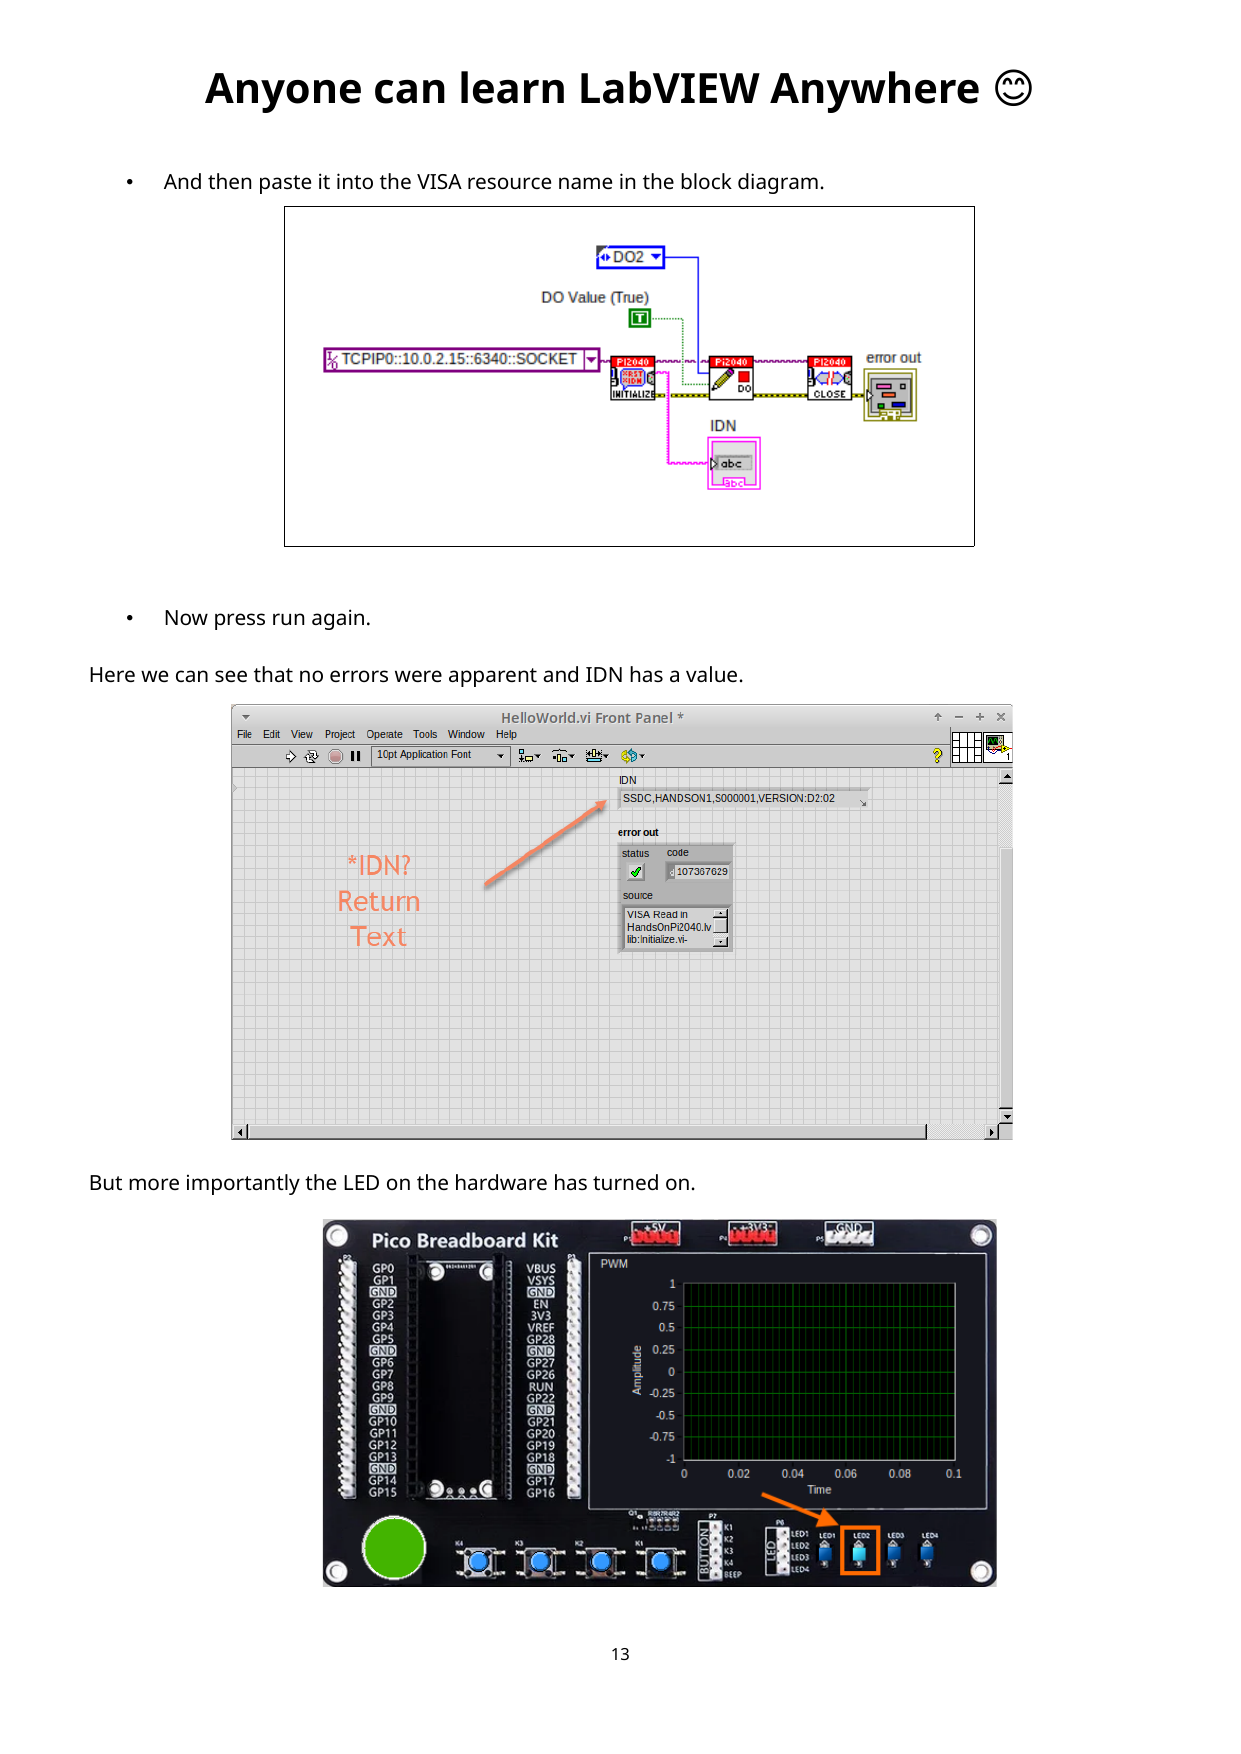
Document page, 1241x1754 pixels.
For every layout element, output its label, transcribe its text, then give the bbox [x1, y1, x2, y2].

text But more importantly the LED on the hardware has turned on. [88, 1168, 1152, 1196]
list And then paste it into the VISA resource name in the block diagram. [126, 167, 1152, 195]
list Now press run again. [126, 603, 1152, 631]
text Here we can see that no errors were apparent and IDN has a value. [88, 660, 1152, 688]
picture [322, 1219, 997, 1587]
picture [231, 704, 1013, 1140]
picture [287, 208, 972, 543]
